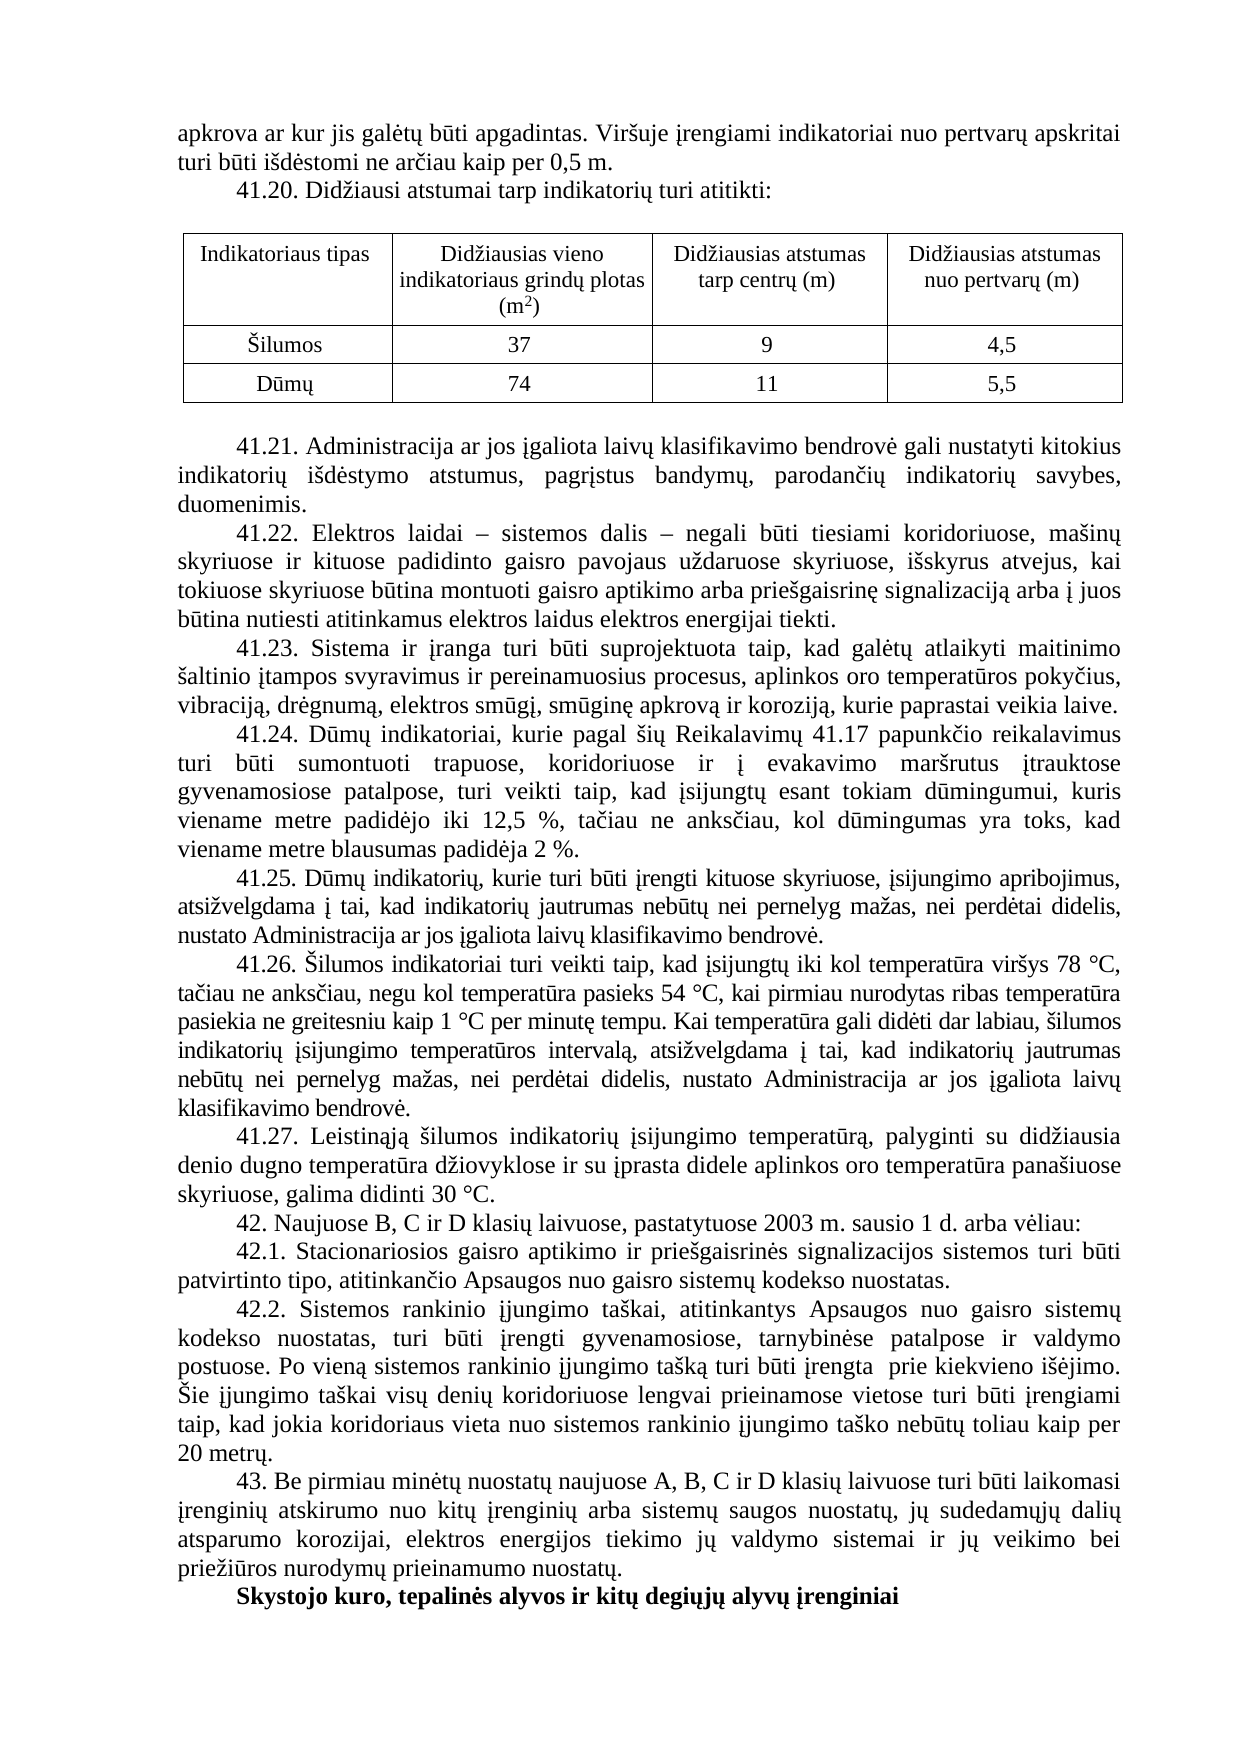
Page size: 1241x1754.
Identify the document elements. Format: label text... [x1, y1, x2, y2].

table_cell 11 [653, 364, 887, 402]
table_header Didžiausias atstumas nuo pertvarų (m) [888, 234, 1122, 324]
table_cell Dūmų [184, 364, 392, 402]
text 42. Naujuose B, C ir D klasių laivuose, pastatytuose 2003 m. sausio 1 d. arba vėliau: [177, 1208, 1122, 1236]
text 41.22. Elektros laidai – sistemos dalis – negali būti tiesiami koridoriuose, mašinų skyriuose ir kituose padidinto gaisro pavojaus uždaruose skyriuose, išskyrus atvejus, kai tokiuose skyriuose būtina montuoti gaisro aptikimo arba priešgaisrinę signalizaciją arba į juos būtina nutiesti atitinkamus elektros laidus elektros energijai tiekti. [177, 518, 1122, 633]
text Skystojo kuro, tepalinės alyvos ir kitų degiųjų alyvų įrenginiai [236, 1581, 1122, 1610]
table_header Indikatoriaus tipas [184, 234, 392, 324]
text 42.1. Stacionariosios gaisro aptikimo ir priešgaisrinės signalizacijos sistemos turi būti patvirtinto tipo, atitinkančio Apsaugos nuo gaisro sistemų kodekso nuostatas. [177, 1236, 1122, 1294]
table_header Didžiausias vieno indikatoriaus grindų plotas (m2) [393, 234, 652, 324]
text 41.27. Leistinąją šilumos indikatorių įsijungimo temperatūrą, palyginti su didžiausia denio dugno temperatūra džiovyklose ir su įprasta didele aplinkos oro temperatūra panašiuose skyriuose, galima didinti 30 °C. [177, 1121, 1122, 1208]
table_cell Šilumos [184, 326, 392, 363]
text 41.25. Dūmų indikatorių, kurie turi būti įrengti kituose skyriuose, įsijungimo apribojimus, atsižvelgdama į tai, kad indikatorių jautrumas nebūtų nei pernelyg mažas, nei perdėtai didelis, nustato Administracija ar jos įgaliota laivų klasifikavimo bendrovė. [177, 863, 1122, 949]
table_cell 74 [393, 364, 652, 402]
text 41.26. Šilumos indikatoriai turi veikti taip, kad įsijungtų iki kol temperatūra viršys 78 °C, tačiau ne anksčiau, negu kol temperatūra pasieks 54 °C, kai pirmiau nurodytas ribas temperatūra pasiekia ne greitesniu kaip 1 °C per minutę tempu. Kai temperatūra gali didėti dar labiau, šilumos indikatorių įsijungimo temperatūros intervalą, atsižvelgdama į tai, kad indikatorių jautrumas nebūtų nei pernelyg mažas, nei perdėtai didelis, nustato Administracija ar jos įgaliota laivų klasifikavimo bendrovė. [177, 949, 1122, 1121]
text 42.2. Sistemos rankinio įjungimo taškai, atitinkantys Apsaugos nuo gaisro sistemų kodekso nuostatas, turi būti įrengti gyvenamosiose, tarnybinėse patalpose ir valdymo postuose. Po vieną sistemos rankinio įjungimo tašką turi būti įrengta prie kiekvieno išėjimo. Šie įjungimo taškai visų denių koridoriuose lengvai prieinamose vietose turi būti įrengiami taip, kad jokia koridoriaus vieta nuo sistemos rankinio įjungimo taško nebūtų toliau kaip per 20 metrų. [177, 1294, 1122, 1466]
table_cell 4,5 [888, 326, 1122, 363]
text 41.24. Dūmų indikatoriai, kurie pagal šių Reikalavimų 41.17 papunkčio reikalavimus turi būti sumontuoti trapuose, koridoriuose ir į evakavimo maršrutus įtrauktose gyvenamosiose patalpose, turi veikti taip, kad įsijungtų esant tokiam dūmingumui, kuris viename metre padidėjo iki 12,5 %, tačiau ne anksčiau, kol dūmingumas yra toks, kad viename metre blausumas padidėja 2 %. [177, 719, 1122, 863]
text 41.21. Administracija ar jos įgaliota laivų klasifikavimo bendrovė gali nustatyti kitokius indikatorių išdėstymo atstumus, pagrįstus bandymų, parodančių indikatorių savybes, duomenimis. [177, 431, 1122, 518]
text 41.20. Didžiausi atstumai tarp indikatorių turi atitikti: [177, 176, 1122, 204]
table_cell 5,5 [888, 364, 1122, 402]
text 41.23. Sistema ir įranga turi būti suprojektuota taip, kad galėtų atlaikyti maitinimo šaltinio įtampos svyravimus ir pereinamuosius procesus, aplinkos oro temperatūros pokyčius, vibraciją, drėgnumą, elektros smūgį, smūginę apkrovą ir koroziją, kurie paprastai veikia laive. [177, 633, 1122, 719]
text apkrova ar kur jis galėtų būti apgadintas. Viršuje įrengiami indikatoriai nuo pertvarų apskritai turi būti išdėstomi ne arčiau kaip per 0,5 m. [177, 118, 1122, 176]
table_cell 9 [653, 326, 887, 363]
text 43. Be pirmiau minėtų nuostatų naujuose A, B, C ir D klasių laivuose turi būti laikomasi įrenginių atskirumo nuo kitų įrenginių arba sistemų saugos nuostatų, jų sudedamųjų dalių atsparumo korozijai, elektros energijos tiekimo jų valdymo sistemai ir jų veikimo bei priežiūros nurodymų prieinamumo nuostatų. [177, 1466, 1122, 1581]
table_cell 37 [393, 326, 652, 363]
table_header Didžiausias atstumas tarp centrų (m) [653, 234, 887, 324]
